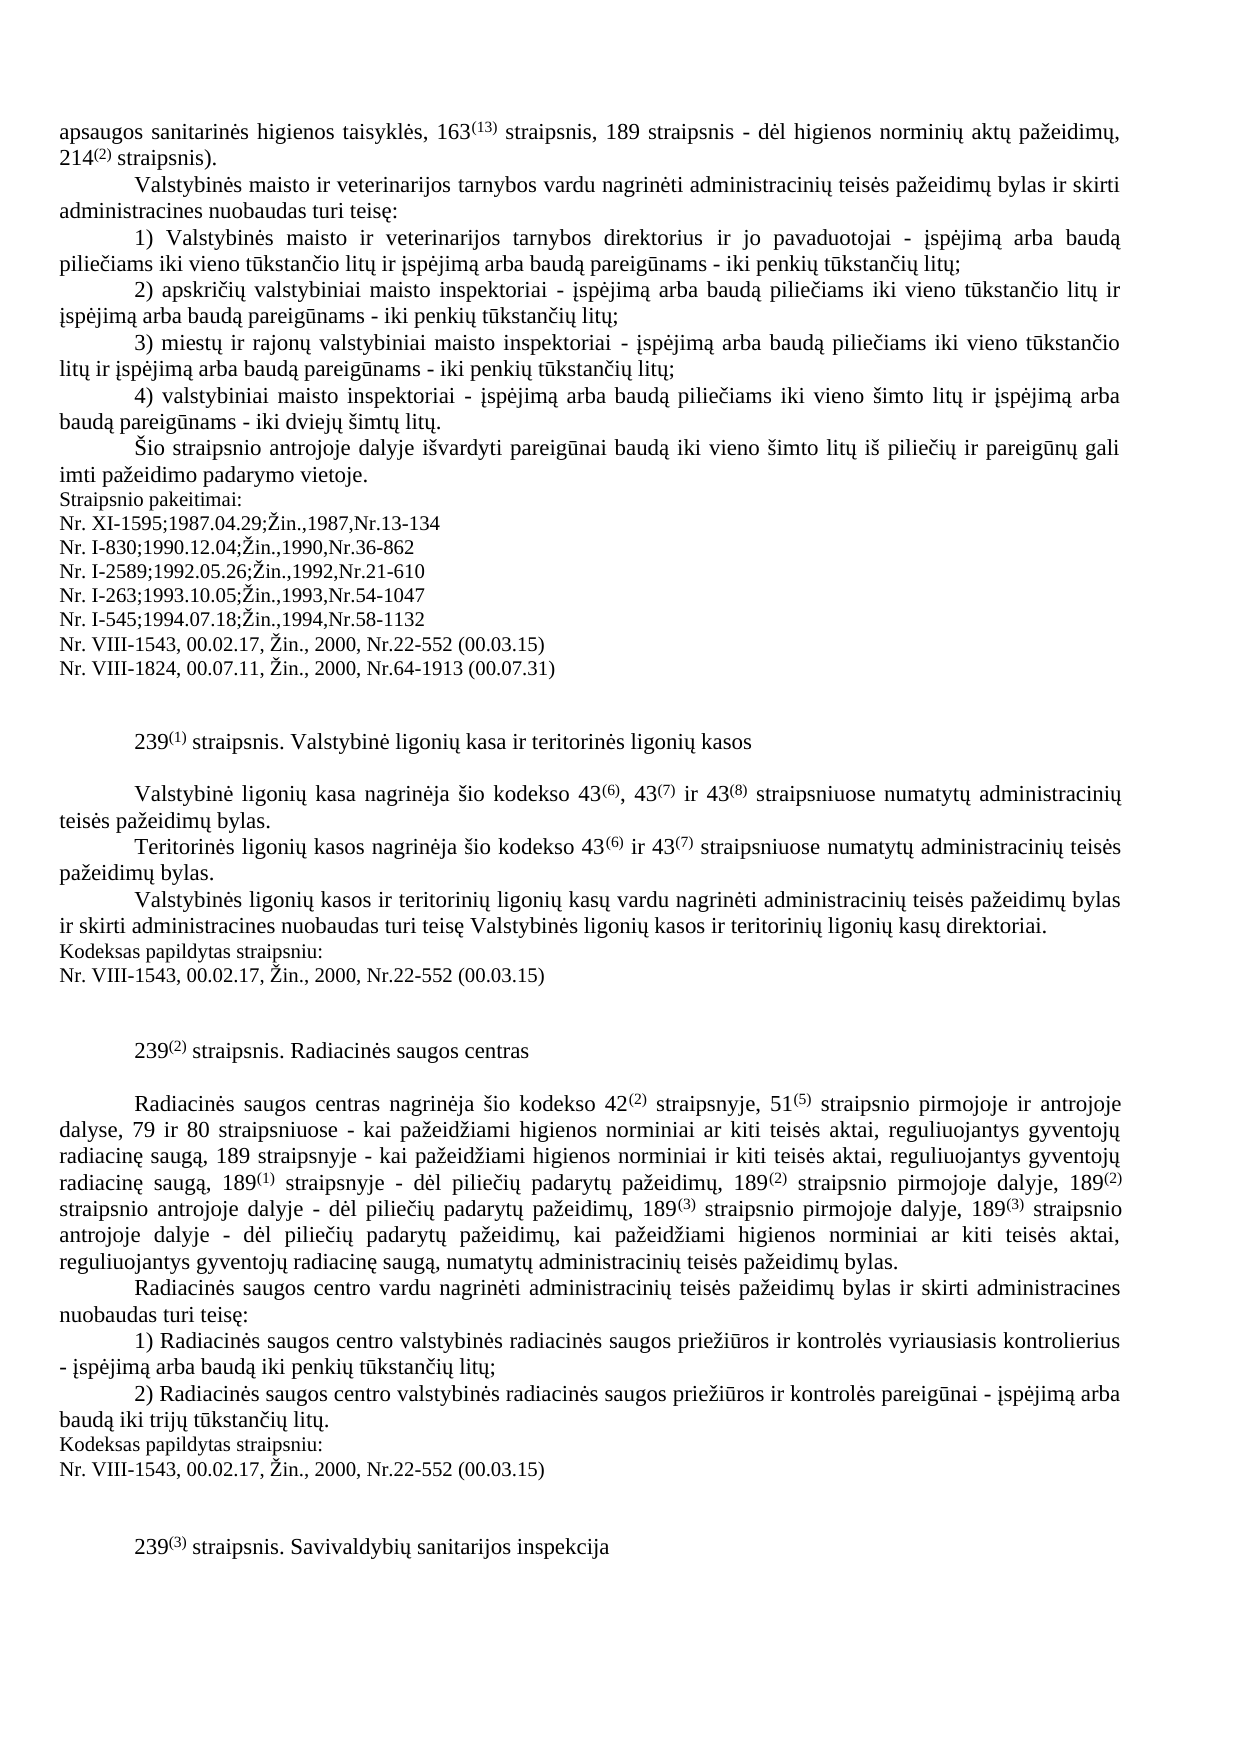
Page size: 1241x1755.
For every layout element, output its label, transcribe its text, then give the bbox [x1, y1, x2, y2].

text Radiacinės saugos centro vardu nagrinėti administracinių teisės pažeidimų bylas ir skirti administracines nuobaudas turi teisę: [59, 1274, 1122, 1327]
text Nr. I-263;1993.10.05;Žin.,1993,Nr.54-1047 [59, 583, 1122, 607]
text 239(3) straipsnis. Savivaldybių sanitarijos inspekcija [59, 1533, 1122, 1559]
text 1) Valstybinės maisto ir veterinarijos tarnybos direktorius ir jo pavaduotojai - įspėjimą arba baudą piliečiams iki vieno tūkstančio litų ir įspėjimą arba baudą pareigūnams - iki penkių tūkstančių litų; [59, 223, 1121, 276]
text 4) valstybiniai maisto inspektoriai - įspėjimą arba baudą piliečiams iki vieno šimto litų ir įspėjimą arba baudą pareigūnams - iki dviejų šimtų litų. [59, 382, 1121, 434]
text Valstybinės ligonių kasos ir teritorinių ligonių kasų vardu nagrinėti administracinių teisės pažeidimų bylas ir skirti administracines nuobaudas turi teisę Valstybinės ligonių kasos ir teritorinių ligonių kasų direktoriai. [59, 886, 1122, 938]
text Nr. XI-1595;1987.04.29;Žin.,1987,Nr.13-134 [59, 511, 1122, 535]
text Kodeksas papildytas straipsniu: [59, 1432, 1122, 1456]
text Nr. I-2589;1992.05.26;Žin.,1992,Nr.21-610 [59, 559, 1122, 583]
text Radiacinės saugos centras nagrinėja šio kodekso 42(2) straipsnyje, 51(5) straipsnio pirmojoje ir antrojoje dalyse, 79 ir 80 straipsniuose - kai pažeidžiami higienos norminiai ar kiti teisės aktai, reguliuojantys gyventojų radiacinę saugą, 189 straipsnyje - kai pažeidžiami higienos norminiai ir kiti teisės aktai, reguliuojantys gyventojų radiacinę saugą, 189(1) straipsnyje - dėl piliečių padarytų pažeidimų, 189(2) straipsnio pirmojoje dalyje, 189(2) straipsnio antrojoje dalyje - dėl piliečių padarytų pažeidimų, 189(3) straipsnio pirmojoje dalyje, 189(3) straipsnio antrojoje dalyje - dėl piliečių padarytų pažeidimų, kai pažeidžiami higienos norminiai ar kiti teisės aktai, reguliuojantys gyventojų radiacinę saugą, numatytų administracinių teisės pažeidimų bylas. [59, 1090, 1122, 1274]
text 2) Radiacinės saugos centro valstybinės radiacinės saugos priežiūros ir kontrolės pareigūnai - įspėjimą arba baudą iki trijų tūkstančių litų. [59, 1380, 1122, 1432]
text 2) apskričių valstybiniai maisto inspektoriai - įspėjimą arba baudą piliečiams iki vieno tūkstančio litų ir įspėjimą arba baudą pareigūnams - iki penkių tūkstančių litų; [59, 276, 1121, 329]
text Nr. I-545;1994.07.18;Žin.,1994,Nr.58-1132 [59, 607, 1122, 631]
text 239(1) straipsnis. Valstybinė ligonių kasa ir teritorinės ligonių kasos [59, 728, 1122, 754]
text Nr. VIII-1543, 00.02.17, Žin., 2000, Nr.22-552 (00.03.15) [59, 631, 1122, 656]
text Kodeksas papildytas straipsniu: [59, 938, 1122, 963]
text Nr. VIII-1543, 00.02.17, Žin., 2000, Nr.22-552 (00.03.15) [59, 1456, 1122, 1481]
text Šio straipsnio antrojoje dalyje išvardyti pareigūnai baudą iki vieno šimto litų iš piliečių ir pareigūnų gali imti pažeidimo padarymo vietoje. [59, 434, 1122, 487]
text Valstybinės maisto ir veterinarijos tarnybos vardu nagrinėti administracinių teisės pažeidimų bylas ir skirti administracines nuobaudas turi teisę: [59, 171, 1121, 223]
text Nr. VIII-1824, 00.07.11, Žin., 2000, Nr.64-1913 (00.07.31) [59, 656, 1122, 679]
text 1) Radiacinės saugos centro valstybinės radiacinės saugos priežiūros ir kontrolės vyriausiasis kontrolierius - įspėjimą arba baudą iki penkių tūkstančių litų; [59, 1327, 1122, 1380]
text Straipsnio pakeitimai: [59, 487, 1122, 511]
text Valstybinė ligonių kasa nagrinėja šio kodekso 43(6), 43(7) ir 43(8) straipsniuose numatytų administracinių teisės pažeidimų bylas. [59, 780, 1122, 833]
text Nr. VIII-1543, 00.02.17, Žin., 2000, Nr.22-552 (00.03.15) [59, 963, 1122, 987]
text 3) miestų ir rajonų valstybiniai maisto inspektoriai - įspėjimą arba baudą piliečiams iki vieno tūkstančio litų ir įspėjimą arba baudą pareigūnams - iki penkių tūkstančių litų; [59, 329, 1121, 382]
text 239(2) straipsnis. Radiacinės saugos centras [59, 1037, 1122, 1063]
text apsaugos sanitarinės higienos taisyklės, 163(13) straipsnis, 189 straipsnis - dėl higienos norminių aktų pažeidimų, 214(2) straipsnis). [59, 118, 1121, 171]
text Teritorinės ligonių kasos nagrinėja šio kodekso 43(6) ir 43(7) straipsniuose numatytų administracinių teisės pažeidimų bylas. [59, 833, 1122, 886]
text Nr. I-830;1990.12.04;Žin.,1990,Nr.36-862 [59, 535, 1122, 559]
